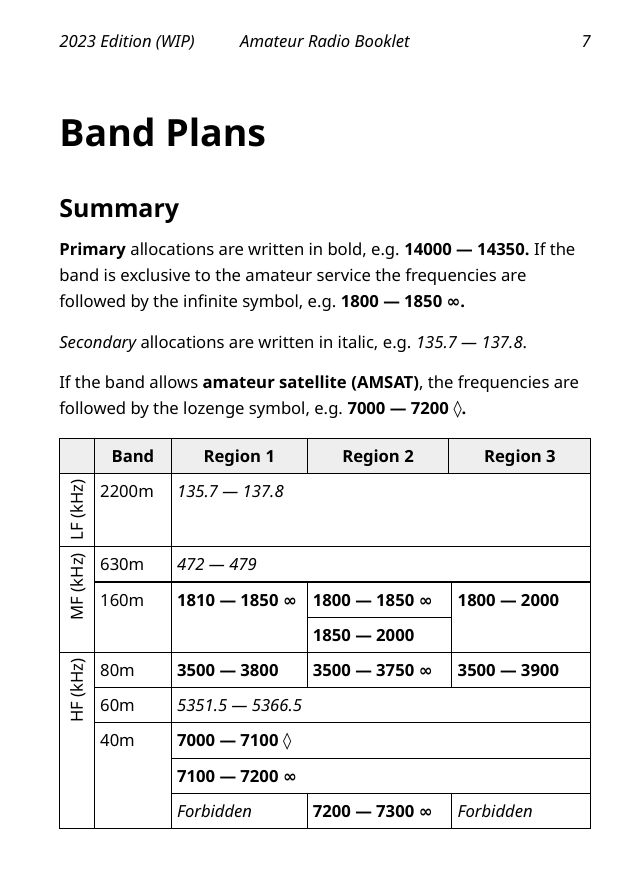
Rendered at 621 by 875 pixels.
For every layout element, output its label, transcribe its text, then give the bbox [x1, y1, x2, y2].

table_cell 3500 — 3800 [172, 653, 307, 687]
table_cell MF (kHz) [60, 547, 94, 652]
table_cell 1810 — 1850 ∞ [172, 583, 307, 652]
table_cell Forbidden [452, 794, 590, 828]
table_cell LF (kHz) [60, 474, 94, 546]
table_cell 5351.5 — 5366.5 [172, 688, 590, 722]
table_cell 60m [95, 688, 171, 722]
table_cell 1800 — 1850 ∞ [308, 583, 451, 617]
subtitle Band Plans [59, 107, 591, 158]
table_cell 7200 — 7300 ∞ [308, 794, 451, 828]
text Primary allocations are written in bold, e.g. 14000 — 14350. If the band is exclusive to the amateur service the frequencies are followed by the infinite symbol, e.g. 1800 — 1850 ∞. [59, 238, 591, 312]
subtitle Summary [59, 191, 591, 225]
table_cell 40m [95, 723, 171, 828]
table_cell 135.7 — 137.8 [172, 474, 590, 546]
table_cell HF (kHz) [60, 653, 94, 828]
table_cell 7000 — 7100 ◊ [172, 723, 590, 757]
text Secondary allocations are written in italic, e.g. 135.7 — 137.8. [59, 330, 591, 353]
table_cell 80m [95, 653, 171, 687]
table_header Band [95, 439, 171, 473]
table_header [60, 439, 94, 473]
table_cell 472 — 479 [172, 547, 590, 581]
table_cell 2200m [95, 474, 171, 546]
table_cell 160m [95, 583, 171, 652]
table_cell 3500 — 3900 [452, 653, 590, 687]
table_cell 3500 — 3750 ∞ [308, 653, 451, 687]
table_cell 7100 — 7200 ∞ [172, 759, 590, 793]
table_cell 630m [95, 547, 171, 581]
table_cell 1850 — 2000 [308, 618, 451, 652]
table_header Region 2 [308, 439, 448, 473]
table_header Region 1 [172, 439, 307, 473]
table_cell Forbidden [172, 794, 307, 828]
text If the band allows amateur satellite (AMSAT), the frequencies are followed by the lozenge symbol, e.g. 7000 — 7200 ◊. [59, 371, 591, 420]
table_cell 1800 — 2000 [452, 583, 590, 652]
table_header Region 3 [449, 439, 590, 473]
